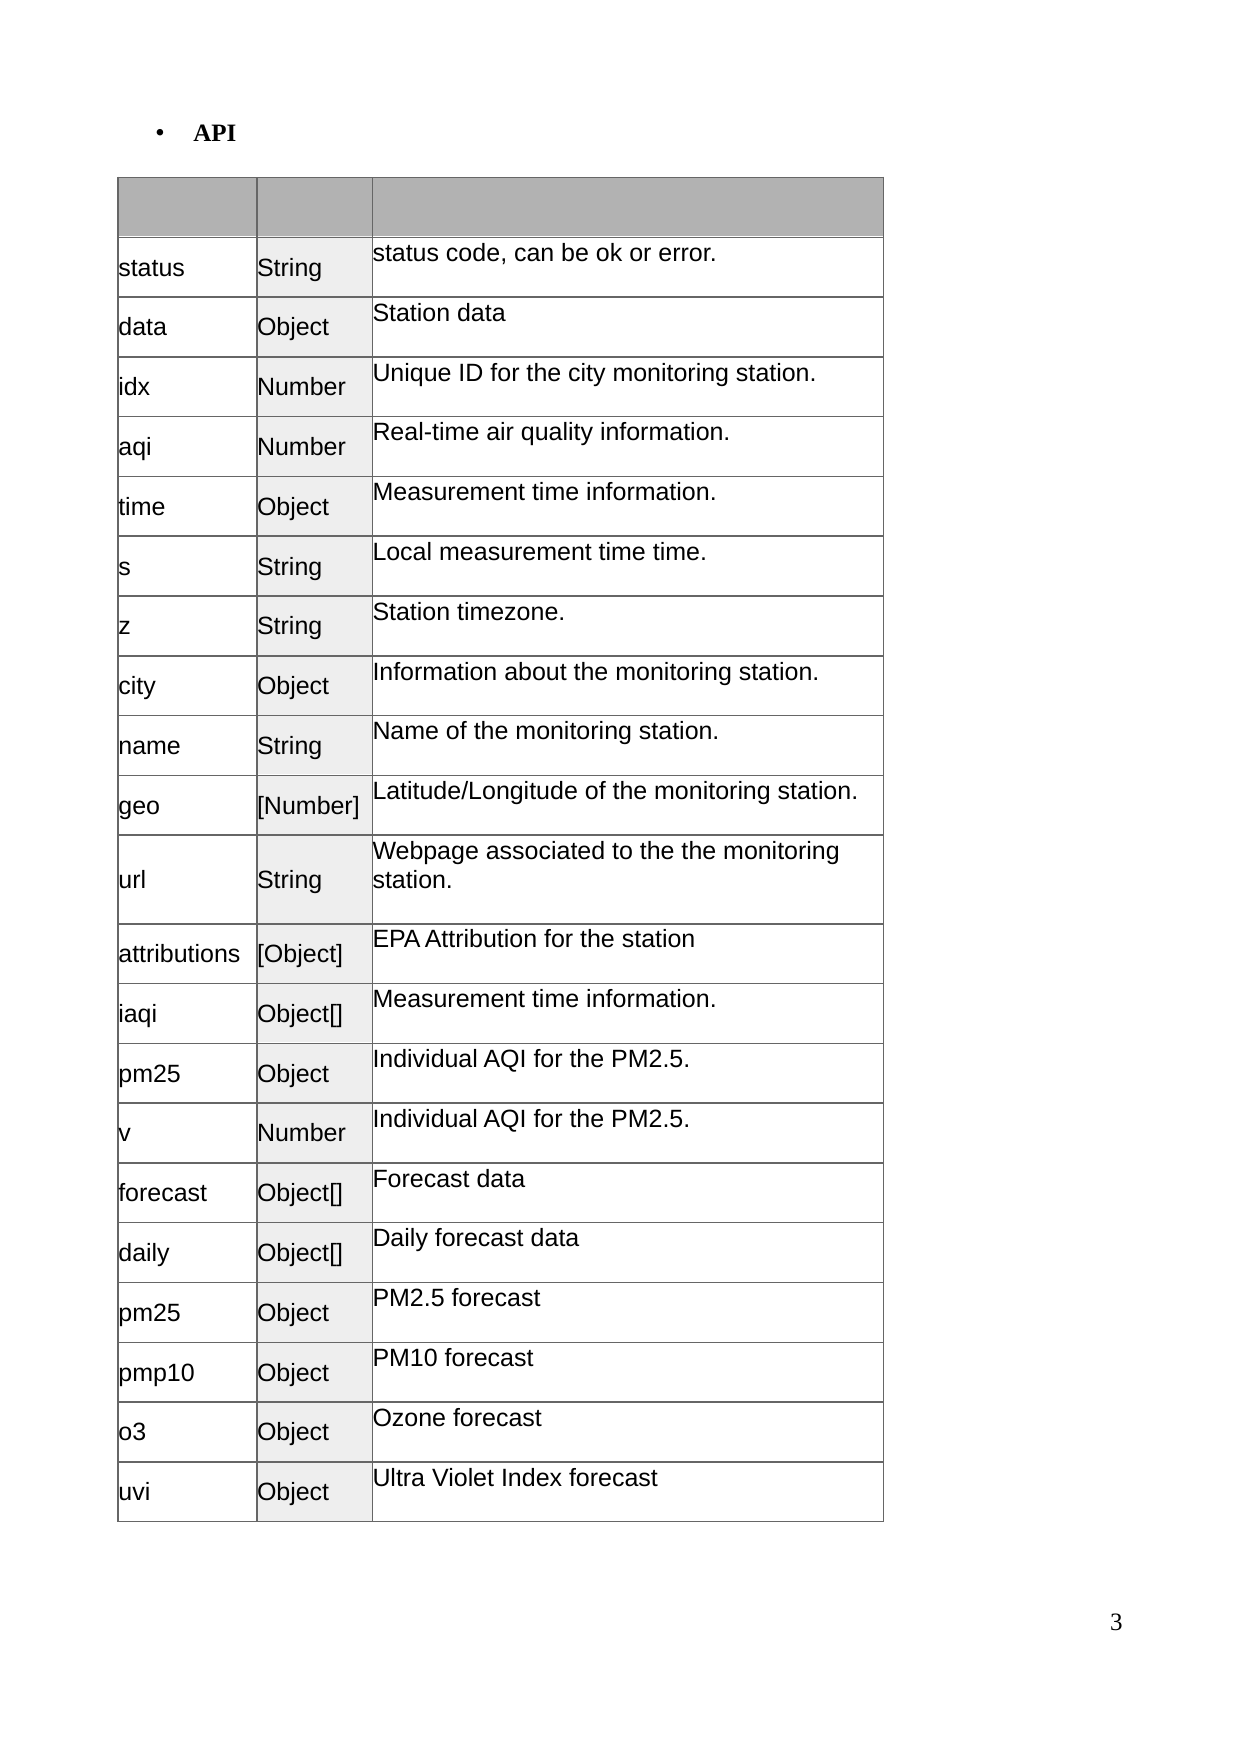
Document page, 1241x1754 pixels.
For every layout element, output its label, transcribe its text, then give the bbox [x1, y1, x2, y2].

table_header [258, 178, 372, 236]
table_cell status code, can be ok or error. [373, 238, 883, 296]
table_cell name [119, 716, 256, 774]
table_cell Number [258, 1104, 372, 1162]
table_cell Object [258, 1044, 372, 1102]
table_cell status [119, 238, 256, 296]
table_cell EPA Attribution for the station [373, 925, 883, 983]
table_cell v [119, 1104, 256, 1162]
table_cell Object [258, 477, 372, 535]
table_header [119, 178, 256, 236]
table_cell Measurement time information. [373, 984, 883, 1042]
table_cell Station timezone. [373, 597, 883, 655]
table_cell iaqi [119, 984, 256, 1042]
table_cell Local measurement time time. [373, 537, 883, 595]
table_cell pm25 [119, 1044, 256, 1102]
table_cell forecast [119, 1164, 256, 1222]
table_cell idx [119, 358, 256, 416]
table_cell Real-time air quality information. [373, 417, 883, 476]
table_cell [Number] [258, 776, 372, 834]
table_cell String [258, 238, 372, 296]
table_cell z [119, 597, 256, 655]
table_cell Object[] [258, 1164, 372, 1222]
table_cell s [119, 537, 256, 595]
table_cell Station data [373, 298, 883, 356]
table_cell Number [258, 417, 372, 476]
table_cell Name of the monitoring station. [373, 716, 883, 774]
table_cell [Object] [258, 925, 372, 983]
table_cell String [258, 716, 372, 774]
table_cell Ozone forecast [373, 1403, 883, 1461]
table_cell attributions [119, 925, 256, 983]
table_cell String [258, 597, 372, 655]
table_cell daily [119, 1223, 256, 1282]
table_cell Information about the monitoring station. [373, 657, 883, 715]
table_cell Individual AQI for the PM2.5. [373, 1044, 883, 1102]
table_cell geo [119, 776, 256, 834]
table_header [373, 178, 883, 236]
table_cell uvi [119, 1463, 256, 1521]
table_cell Object [258, 298, 372, 356]
table_cell pm25 [119, 1283, 256, 1341]
table_cell String [258, 537, 372, 595]
table_cell Forecast data [373, 1164, 883, 1222]
table_cell Object [258, 1463, 372, 1521]
table_cell Object[] [258, 984, 372, 1042]
table_cell Object [258, 657, 372, 715]
list API [156, 118, 1122, 147]
table_cell data [119, 298, 256, 356]
table_cell pmp10 [119, 1343, 256, 1401]
table_cell time [119, 477, 256, 535]
table_cell Object [258, 1343, 372, 1401]
table_cell Number [258, 358, 372, 416]
table_cell String [258, 836, 372, 923]
table_cell Ultra Violet Index forecast [373, 1463, 883, 1521]
table_cell Measurement time information. [373, 477, 883, 535]
table_cell PM10 forecast [373, 1343, 883, 1401]
table_cell Latitude/Longitude of the monitoring station. [373, 776, 883, 834]
table_cell url [119, 836, 256, 923]
table_cell Object [258, 1283, 372, 1341]
table_cell Individual AQI for the PM2.5. [373, 1104, 883, 1162]
table_cell PM2.5 forecast [373, 1283, 883, 1341]
table_cell o3 [119, 1403, 256, 1461]
table_cell Unique ID for the city monitoring station. [373, 358, 883, 416]
table_cell city [119, 657, 256, 715]
table_cell Daily forecast data [373, 1223, 883, 1282]
table_cell Object[] [258, 1223, 372, 1282]
table_cell aqi [119, 417, 256, 476]
table_cell Webpage associated to the the monitoring station. [373, 836, 883, 923]
table_cell Object [258, 1403, 372, 1461]
